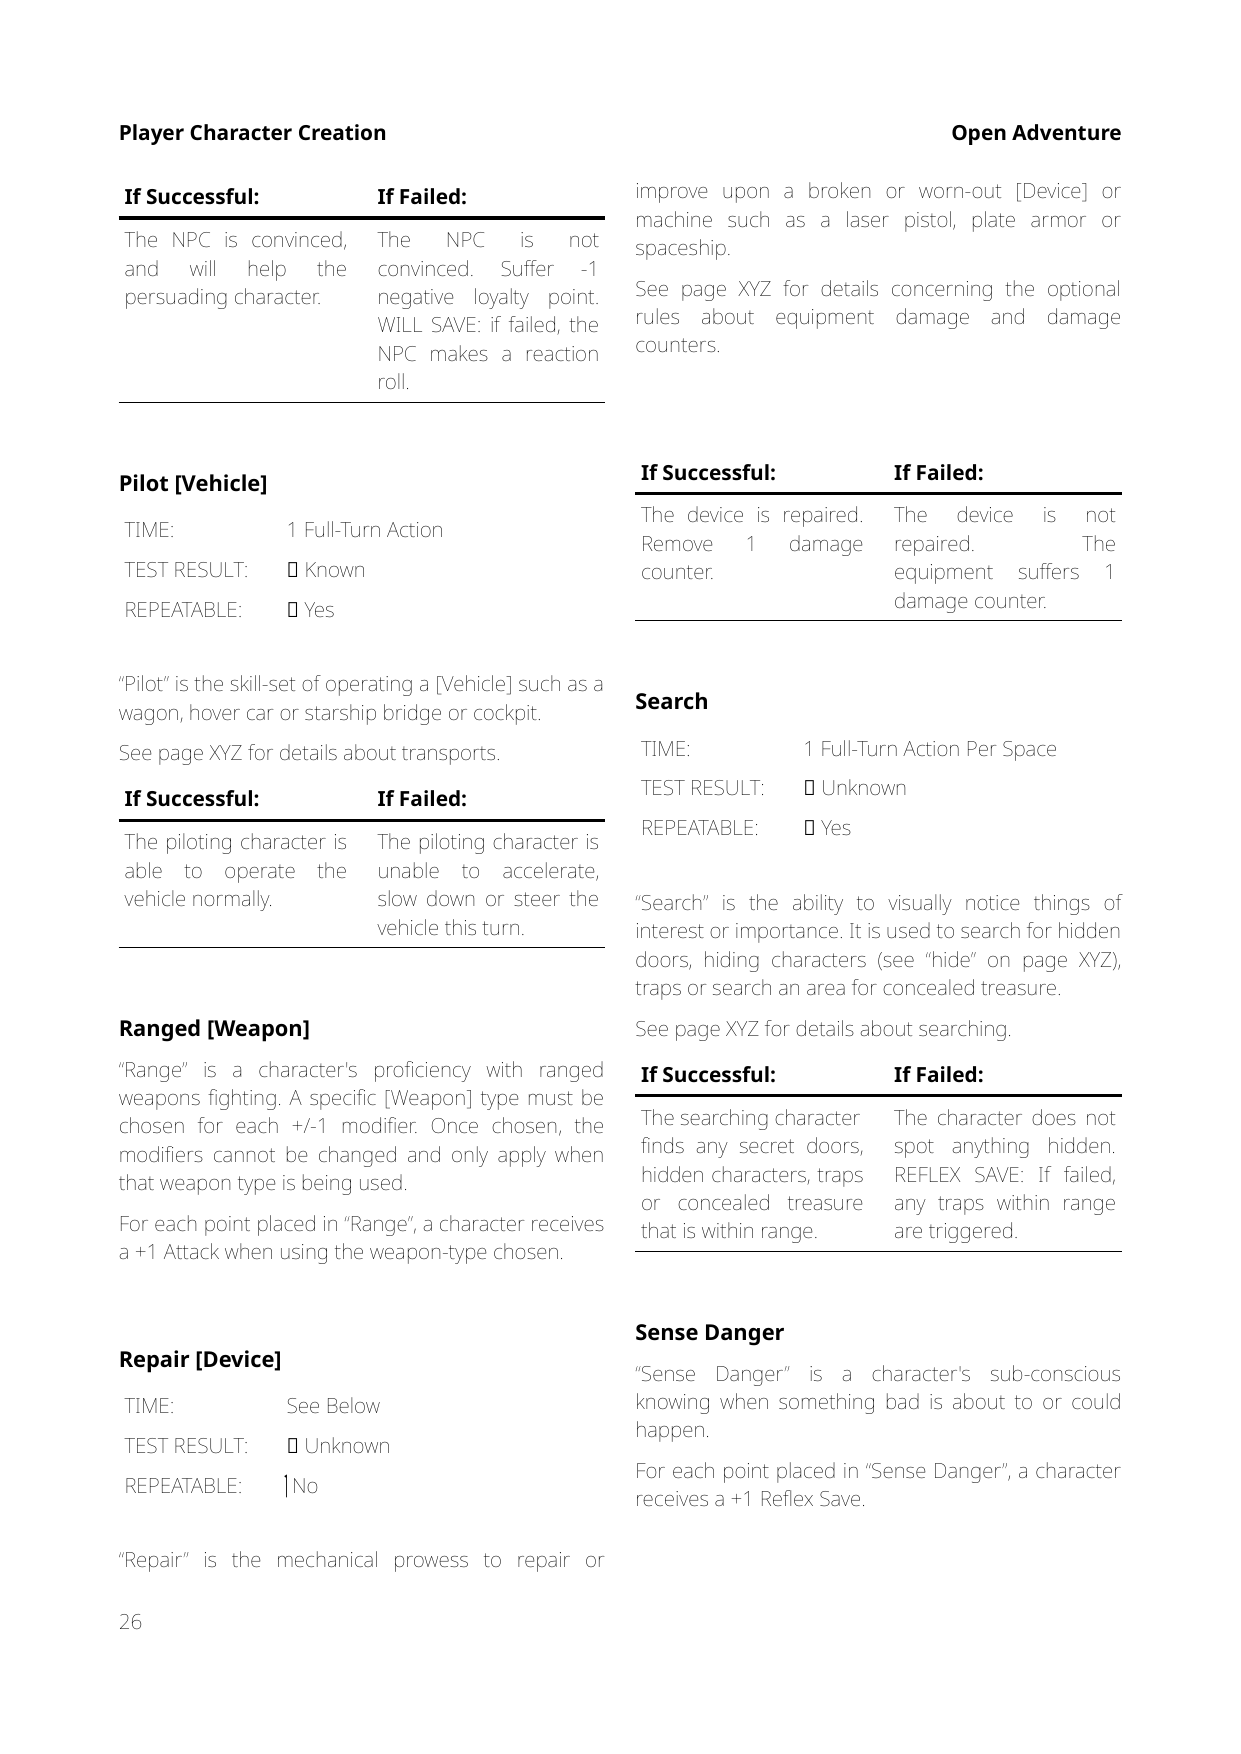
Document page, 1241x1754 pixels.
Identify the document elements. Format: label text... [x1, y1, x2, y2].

table_header If Failed: [372, 779, 605, 819]
table_cell TEST RESULT: [119, 549, 281, 589]
table_header If Successful: [635, 1054, 869, 1094]
table_cell The device is not repaired. The equipment suffers 1 damage counter. [888, 495, 1122, 620]
table_header 1 Full-Turn Action Per Space [797, 728, 1122, 768]
table_header If Failed: [372, 176, 605, 216]
table_cell REPEATABLE: [119, 1465, 281, 1505]
table_cell The piloting character is able to operate the vehicle normally. [119, 822, 353, 947]
table_header [353, 176, 372, 216]
text Sense Danger [635, 1317, 1122, 1347]
text For each point placed in “Sense Danger”, a character receives a +1 Reflex Save. [635, 1456, 1122, 1513]
table_cell The character does not spot anything hidden. REFLEX SAVE: If failed, any traps within range are triggered. [888, 1097, 1122, 1251]
text improve upon a broken or worn-out [Device] or machine such as a laser pistol, plate armor or spaceship. [635, 176, 1122, 262]
text Pilot [Vehicle] [118, 468, 605, 497]
table_cell REPEATABLE: [635, 808, 797, 848]
text Repair [Device] [118, 1344, 605, 1373]
table_header TIME: [635, 728, 797, 768]
table_header [869, 1054, 888, 1094]
table_header If Failed: [888, 452, 1122, 492]
text See page XYZ for details concerning the optional rules about equipment damage and damage counters. [635, 274, 1122, 359]
text “Range” is a character's proficiency with ranged weapons fighting. A specific [Weapon] type must be chosen for each +/-1 modifier. Once chosen, the modifiers cannot be changed and only apply when that weapon type is being used. [118, 1055, 605, 1197]
text Ranged [Weapon] [118, 1013, 605, 1043]
table_cell The NPC is not convinced. Suffer -1 negative loyalty point. WILL SAVE: if failed, the NPC makes a reaction roll. [372, 220, 605, 402]
text Search [635, 686, 1122, 716]
text See page XYZ for details about transports. [118, 738, 605, 767]
table_header TIME: [119, 1386, 281, 1425]
table_cell [353, 220, 372, 402]
table_cell [353, 822, 372, 947]
text See page XYZ for details about searching. [635, 1014, 1122, 1042]
table_header [353, 779, 372, 819]
table_header See Below [281, 1386, 605, 1425]
table_cell  No [281, 1465, 605, 1505]
table_header If Successful: [635, 452, 869, 492]
table_cell  Yes [797, 808, 1122, 848]
table_cell TEST RESULT: [635, 768, 797, 808]
table_cell  Known [281, 549, 605, 589]
table_cell REPEATABLE: [119, 589, 281, 629]
table_cell  Yes [281, 589, 605, 629]
table_cell  Unknown [797, 768, 1122, 808]
table_cell  Unknown [281, 1425, 605, 1465]
table_cell The searching character finds any secret doors, hidden characters, traps or concealed treasure that is within range. [635, 1097, 869, 1251]
table_cell [869, 1097, 888, 1251]
table_header 1 Full-Turn Action [281, 509, 605, 549]
table_cell [869, 495, 888, 620]
text “Sense Danger” is a character's sub-conscious knowing when something bad is about to or could happen. [635, 1359, 1122, 1444]
table_header [869, 452, 888, 492]
table_cell The NPC is convinced, and will help the persuading character. [119, 220, 353, 402]
table_cell The device is repaired. Remove 1 damage counter. [635, 495, 869, 620]
table_cell The piloting character is unable to accelerate, slow down or steer the vehicle this turn. [372, 822, 605, 947]
text “Repair” is the mechanical prowess to repair or [118, 1546, 605, 1574]
text “Pilot” is the skill-set of operating a [Vehicle] such as a wagon, hover car or starship bridge or cockpit. [118, 669, 605, 726]
table_header If Successful: [119, 176, 353, 216]
table_cell TEST RESULT: [119, 1425, 281, 1465]
table_header If Failed: [888, 1054, 1122, 1094]
text For each point placed in “Range”, a character receives a +1 Attack when using the weapon-type chosen. [118, 1209, 605, 1266]
table_header If Successful: [119, 779, 353, 819]
text “Search” is the ability to visually notice things of interest or importance. It is used to search for hidden doors, hiding characters (see “hide” on page XYZ), traps or search an area for concealed treasure. [635, 888, 1122, 1002]
table_header TIME: [119, 509, 281, 549]
